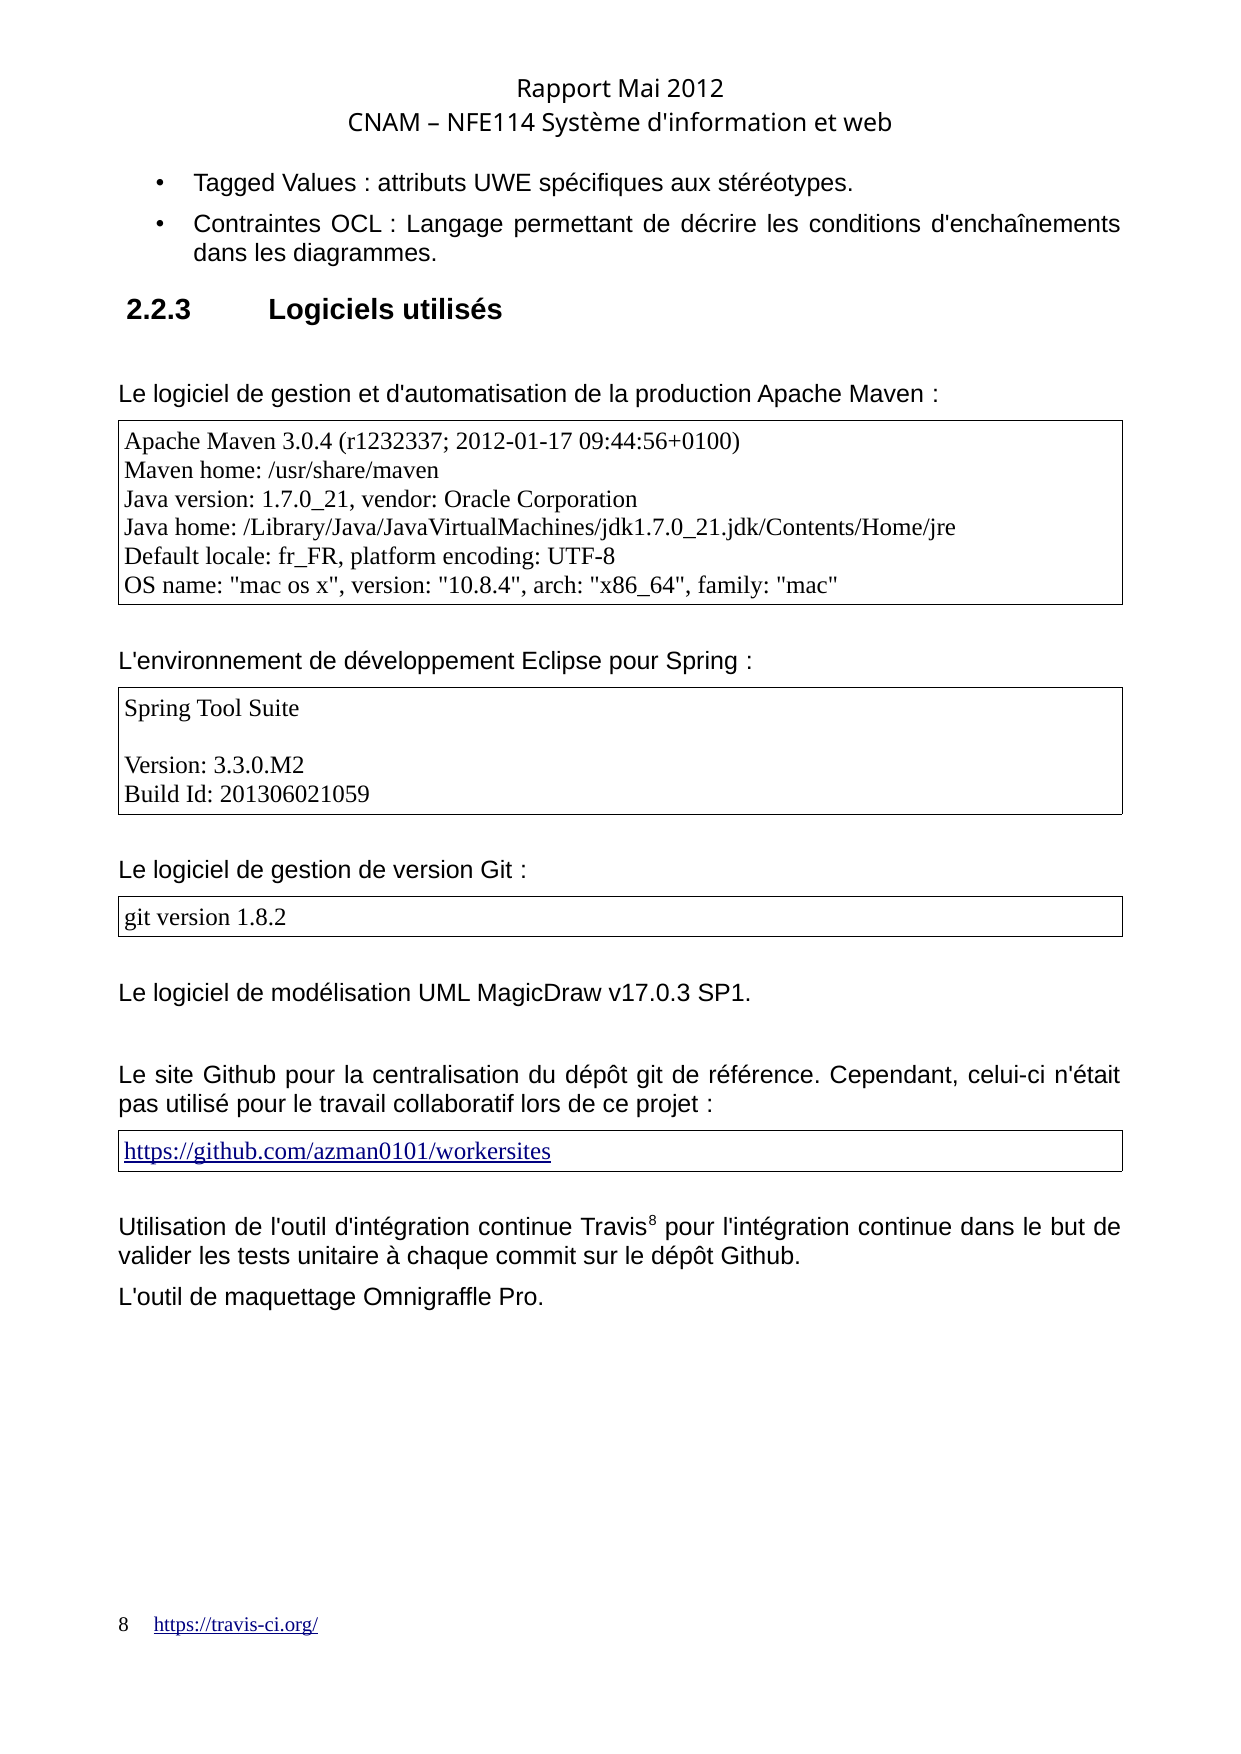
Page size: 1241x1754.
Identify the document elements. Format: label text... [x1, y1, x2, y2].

text L'outil de maquettage Omnigraffle Pro. [118, 1282, 1122, 1311]
text Le logiciel de gestion de version Git : [118, 855, 1122, 884]
text https://travis-ci.org/ [118, 1612, 1122, 1636]
text Le logiciel de modélisation UML MagicDraw v17.0.3 SP1. [118, 978, 1122, 1007]
subtitle Logiciels utilisés [118, 292, 1122, 325]
text Utilisation de l'outil d'intégration continue Travis pour l'intégration continue dans le but de valider les tests unitaire à chaque commit sur le dépôt Github. [118, 1212, 1122, 1269]
table_header git version 1.8.2 [119, 897, 1122, 936]
table_header https://github.com/azman0101/workersites [119, 1131, 1122, 1171]
text L'environnement de développement Eclipse pour Spring : [118, 646, 1122, 674]
list Tagged Values : attributs UWE spécifiques aux stéréotypes. [156, 168, 1122, 197]
text Le logiciel de gestion et d'automatisation de la production Apache Maven : [118, 379, 1122, 408]
list Contraintes OCL : Langage permettant de décrire les conditions d'enchaînements dans les diagrammes. [156, 209, 1122, 267]
table_header Spring Tool Suite Version: 3.3.0.M2 Build Id: 201306021059 [119, 688, 1122, 813]
table_header Apache Maven 3.0.4 (r1232337; 2012-01-17 09:44:56+0100) Maven home: /usr/share/maven Java version: 1.7.0_21, vendor: Oracle Corporation Java home: /Library/Java/JavaVirtualMachines/jdk1.7.0_21.jdk/Contents/Home/jre Default locale: fr_FR, platform encoding: UTF-8 OS name: "mac os x", version: "10.8.4", arch: "x86_64", family: "mac" [119, 421, 1122, 604]
text Le site Github pour la centralisation du dépôt git de référence. Cependant, celui-ci n'était pas utilisé pour le travail collaboratif lors de ce projet : [118, 1060, 1122, 1118]
